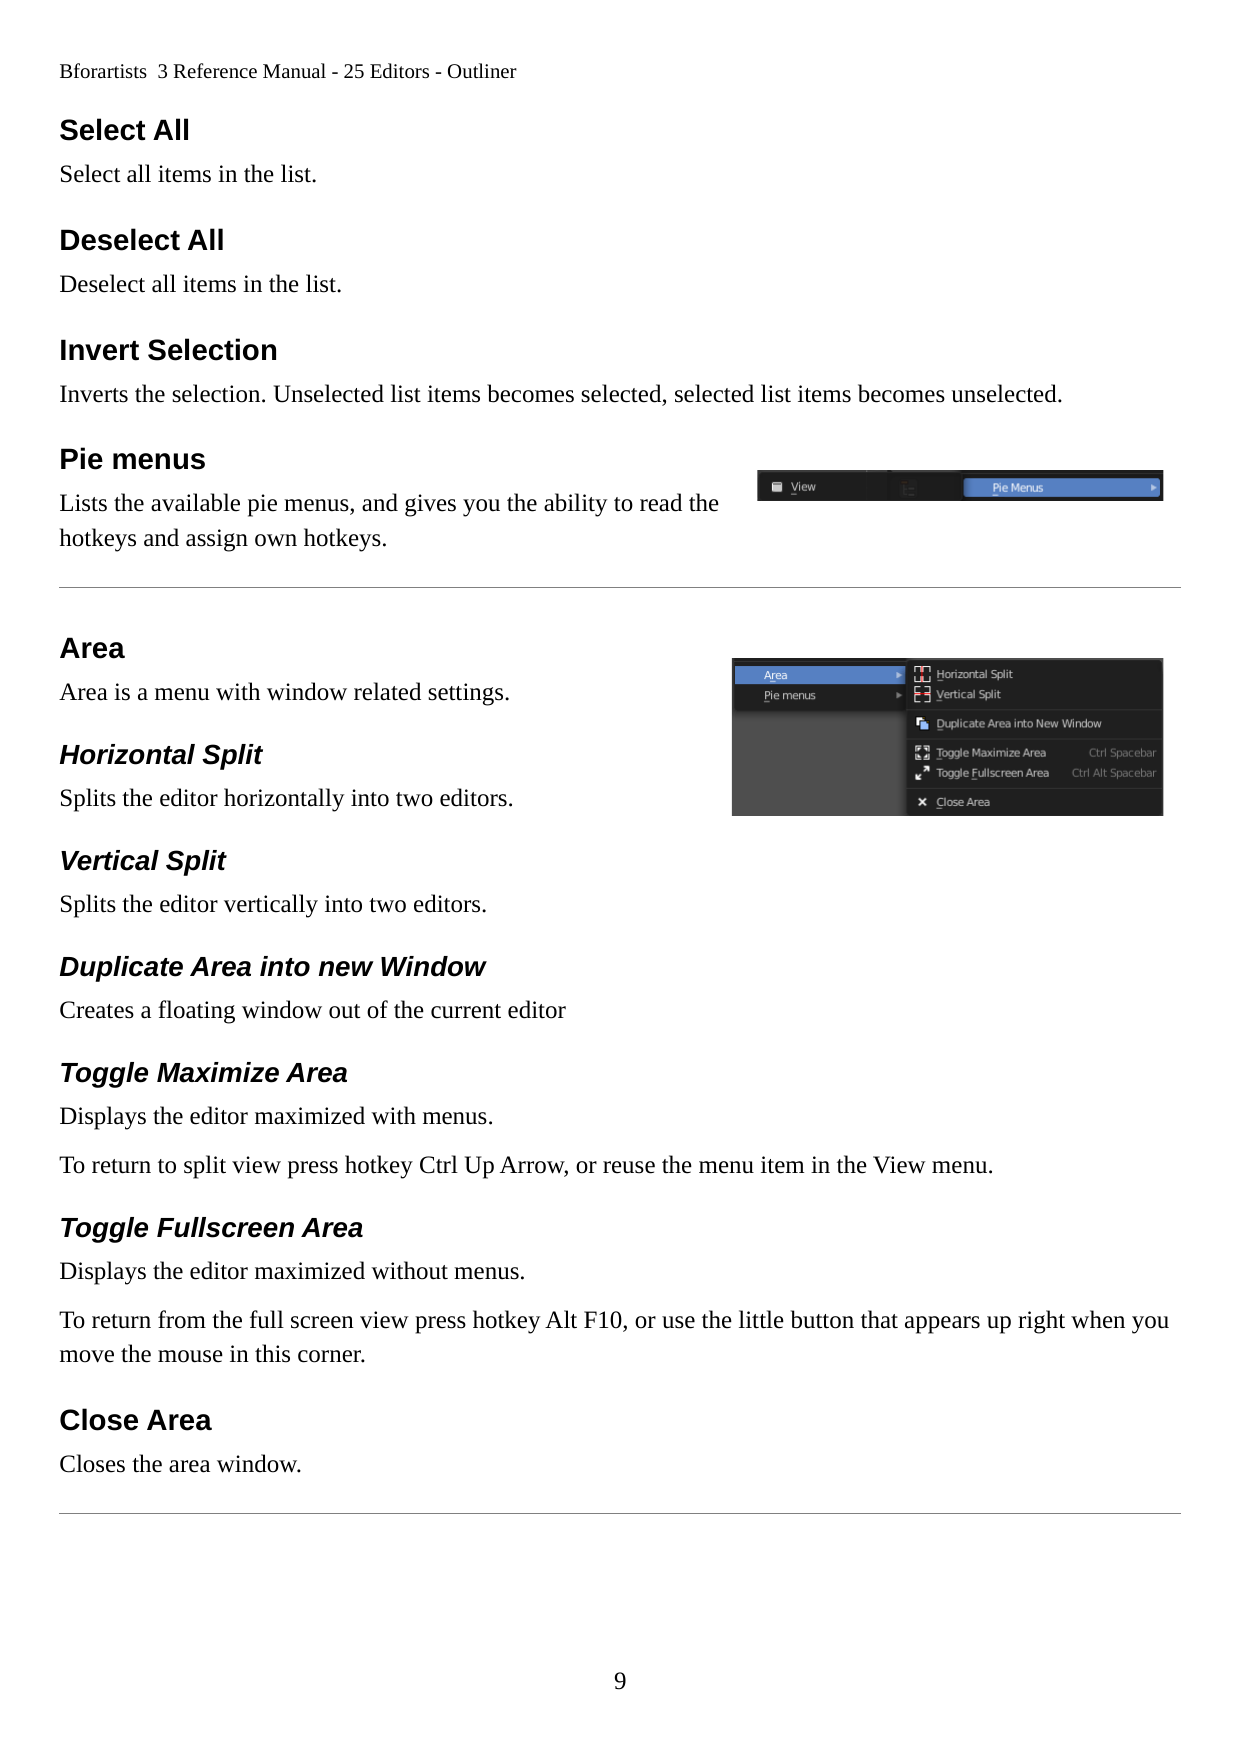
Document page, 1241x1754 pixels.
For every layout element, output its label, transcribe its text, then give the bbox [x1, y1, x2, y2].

text Creates a floating window out of the current editor [59, 995, 1181, 1024]
text Displays the editor maximized without menus. [59, 1256, 1181, 1284]
subtitle Vertical Split [59, 844, 1181, 876]
text Closes the area window. [59, 1449, 1181, 1478]
text Select all items in the list. [59, 159, 1181, 188]
text Displays the editor maximized with menus. [59, 1101, 1181, 1129]
subtitle Area [59, 631, 1181, 664]
picture [757, 470, 1164, 501]
text Lists the available pie menus, and gives you the ability to read the hotkeys and assign own hotkeys. [59, 488, 1181, 552]
subtitle Deselect All [59, 222, 1181, 256]
subtitle Select All [59, 113, 1181, 146]
text Area is a menu with window related settings. [59, 677, 731, 706]
text Deselect all items in the list. [59, 269, 1181, 297]
subtitle Toggle Maximize Area [59, 1056, 1181, 1088]
subtitle Invert Selection [59, 332, 1181, 366]
text Splits the editor horizontally into two editors. [59, 783, 731, 812]
text To return to split view press hotkey Ctrl Up Arrow, or reuse the menu item in the View menu. [59, 1150, 1181, 1179]
subtitle Duplicate Area into new Window [59, 951, 1181, 982]
subtitle Toggle Fullscreen Area [59, 1211, 1181, 1243]
picture [731, 658, 1164, 816]
text To return from the full screen view press hotkey Alt F10, or use the little button that appears up right when you move the mouse in this corner. [59, 1305, 1181, 1368]
text Inverts the selection. Unselected list items becomes selected, selected list items becomes unselected. [59, 379, 1181, 407]
subtitle Pie menus [59, 442, 1181, 476]
subtitle [1164, 739, 1181, 771]
text Splits the editor vertically into two editors. [59, 889, 1181, 918]
subtitle Horizontal Split [59, 739, 731, 771]
subtitle Close Area [59, 1403, 1181, 1437]
